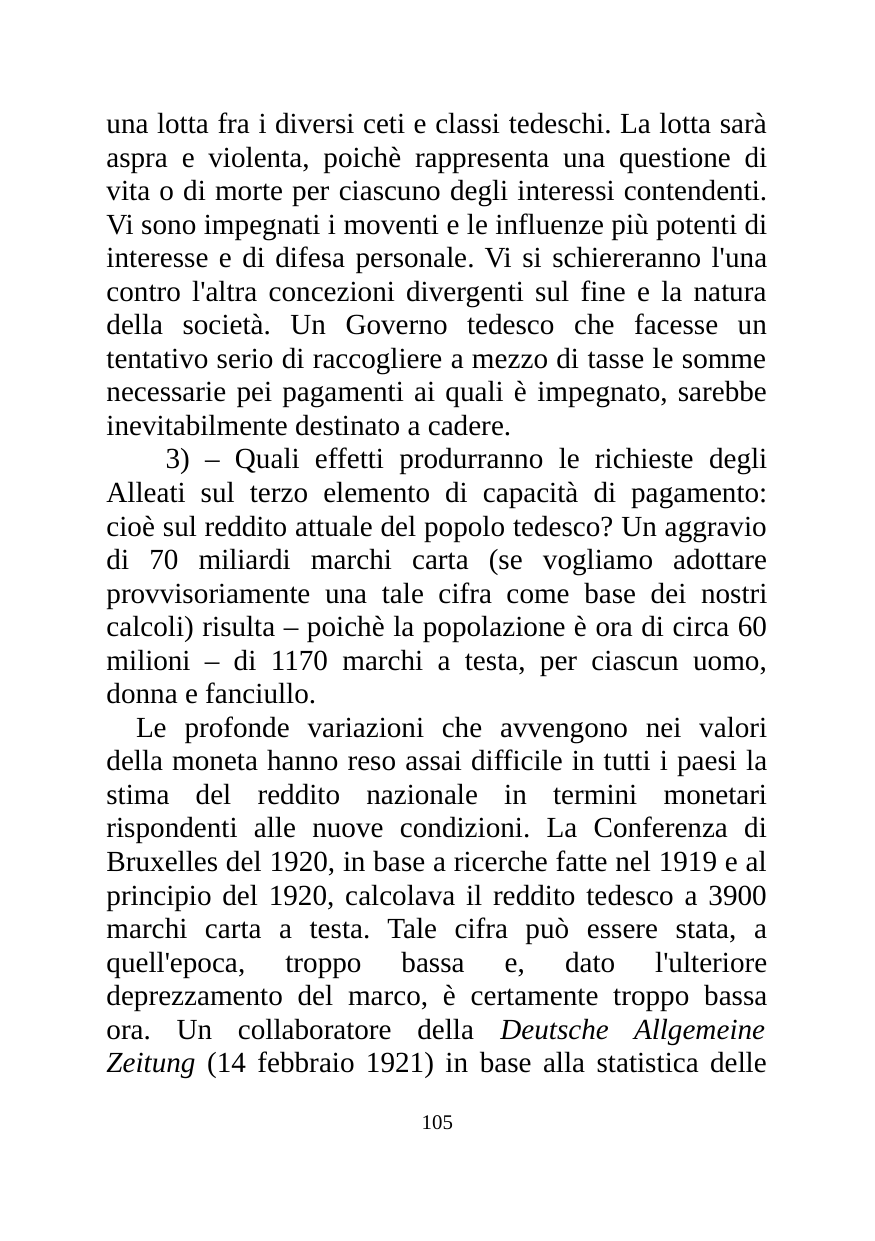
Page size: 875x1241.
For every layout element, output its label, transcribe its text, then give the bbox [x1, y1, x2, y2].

text Le profonde variazioni che avvengono nei valori della moneta hanno reso assai difficile in tutti i paesi la stima del reddito nazionale in termini monetari rispondenti alle nuove condizioni. La Conferenza di Bruxelles del 1920, in base a ricerche fatte nel 1919 e al principio del 1920, calcolava il reddito tedesco a 3900 marchi carta a testa. Tale cifra può essere stata, a quell'epoca, troppo bassa e, dato l'ulteriore deprezzamento del marco, è certamente troppo bassa ora. Un collaboratore della Deutsche Allgemeine Zeitung (14 febbraio 1921) in base alla statistica delle [106, 710, 768, 1079]
text una lotta fra i diversi ceti e classi tedeschi. La lotta sarà aspra e violenta, poichè rappresenta una questione di vita o di morte per ciascuno degli interessi contendenti. Vi sono impegnati i moventi e le influenze più potenti di interesse e di difesa personale. Vi si schiereranno l'una contro l'altra concezioni divergenti sul fine e la natura della società. Un Governo tedesco che facesse un tentativo serio di raccogliere a mezzo di tasse le somme necessarie pei pagamenti ai quali è impegnato, sarebbe inevitabilmente destinato a cadere. [106, 106, 768, 442]
text 3) – Quali effetti produrranno le richieste degli Alleati sul terzo elemento di capacità di pagamento: cioè sul reddito attuale del popolo tedesco? Un aggravio di 70 miliardi marchi carta (se vogliamo adottare provvisoriamente una tale cifra come base dei nostri calcoli) risulta – poichè la popolazione è ora di circa 60 milioni – di 1170 marchi a testa, per ciascun uomo, donna e fanciullo. [106, 442, 768, 710]
